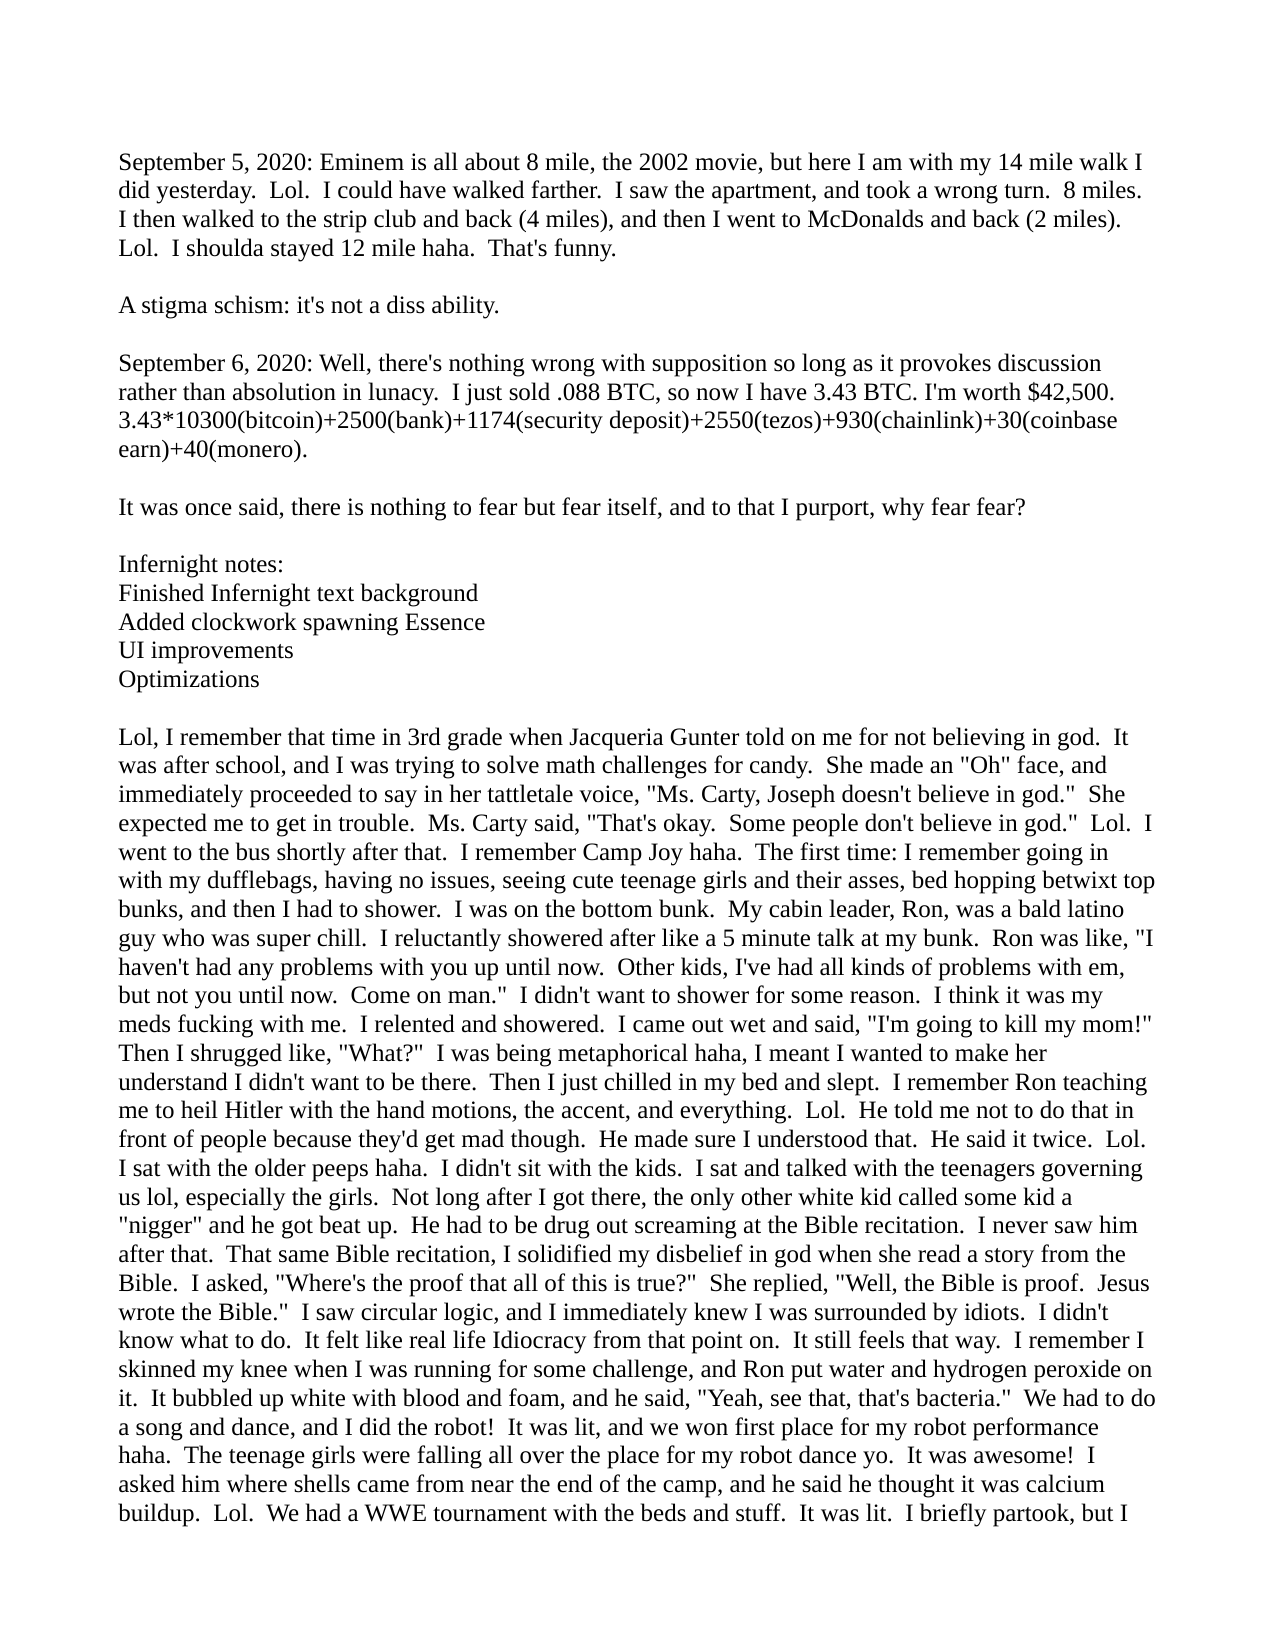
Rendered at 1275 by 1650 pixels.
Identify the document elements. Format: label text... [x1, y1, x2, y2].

text Added clockwork spawning Essence [118, 607, 1157, 636]
text A stigma schism: it's not a diss ability. [118, 291, 1157, 319]
text Lol, I remember that time in 3rd grade when Jacqueria Gunter told on me for not believing in god. It was after school, and I was trying to solve math challenges for candy. She made an "Oh" face, and immediately proceeded to say in her tattletale voice, "Ms. Carty, Joseph doesn't believe in god." She expected me to get in trouble. Ms. Carty said, "That's okay. Some people don't believe in god." Lol. I went to the bus shortly after that. I remember Camp Joy haha. The first time: I remember going in with my dufflebags, having no issues, seeing cute teenage girls and their asses, bed hopping betwixt top bunks, and then I had to shower. I was on the bottom bunk. My cabin leader, Ron, was a bald latino guy who was super chill. I reluctantly showered after like a 5 minute talk at my bunk. Ron was like, "I haven't had any problems with you up until now. Other kids, I've had all kinds of problems with em, but not you until now. Come on man." I didn't want to shower for some reason. I think it was my meds fucking with me. I relented and showered. I came out wet and said, "I'm going to kill my mom!" Then I shrugged like, "What?" I was being metaphorical haha, I meant I wanted to make her understand I didn't want to be there. Then I just chilled in my bed and slept. I remember Ron teaching me to heil Hitler with the hand motions, the accent, and everything. Lol. He told me not to do that in front of people because they'd get mad though. He made sure I understood that. He said it twice. Lol. I sat with the older peeps haha. I didn't sit with the kids. I sat and talked with the teenagers governing us lol, especially the girls. Not long after I got there, the only other white kid called some kid a "nigger" and he got beat up. He had to be drug out screaming at the Bible recitation. I never saw him after that. That same Bible recitation, I solidified my disbelief in god when she read a story from the Bible. I asked, "Where's the proof that all of this is true?" She replied, "Well, the Bible is proof. Jesus wrote the Bible." I saw circular logic, and I immediately knew I was surrounded by idiots. I didn't know what to do. It felt like real life Idiocracy from that point on. It still feels that way. I remember I skinned my knee when I was running for some challenge, and Ron put water and hydrogen peroxide on it. It bubbled up white with blood and foam, and he said, "Yeah, see that, that's bacteria." We had to do a song and dance, and I did the robot! It was lit, and we won first place for my robot performance haha. The teenage girls were falling all over the place for my robot dance yo. It was awesome! I asked him where shells came from near the end of the camp, and he said he thought it was calcium buildup. Lol. We had a WWE tournament with the beds and stuff. It was lit. I briefly partook, but I [118, 722, 1157, 1527]
text UI improvements [118, 636, 1157, 664]
text Optimizations [118, 664, 1157, 693]
text September 6, 2020: Well, there's nothing wrong with supposition so long as it provokes discussion rather than absolution in lunacy. I just sold .088 BTC, so now I have 3.43 BTC. I'm worth $42,500. 3.43*10300(bitcoin)+2500(bank)+1174(security deposit)+2550(tezos)+930(chainlink)+30(coinbase earn)+40(monero). [118, 348, 1157, 463]
text Finished Infernight text background [118, 578, 1157, 607]
text Infernight notes: [118, 549, 1157, 578]
text September 5, 2020: Eminem is all about 8 mile, the 2002 movie, but here I am with my 14 mile walk I did yesterday. Lol. I could have walked farther. I saw the apartment, and took a wrong turn. 8 miles. I then walked to the strip club and back (4 miles), and then I went to McDonalds and back (2 miles). Lol. I shoulda stayed 12 mile haha. That's funny. [118, 147, 1157, 262]
text It was once said, there is nothing to fear but fear itself, and to that I purport, why fear fear? [118, 492, 1157, 521]
